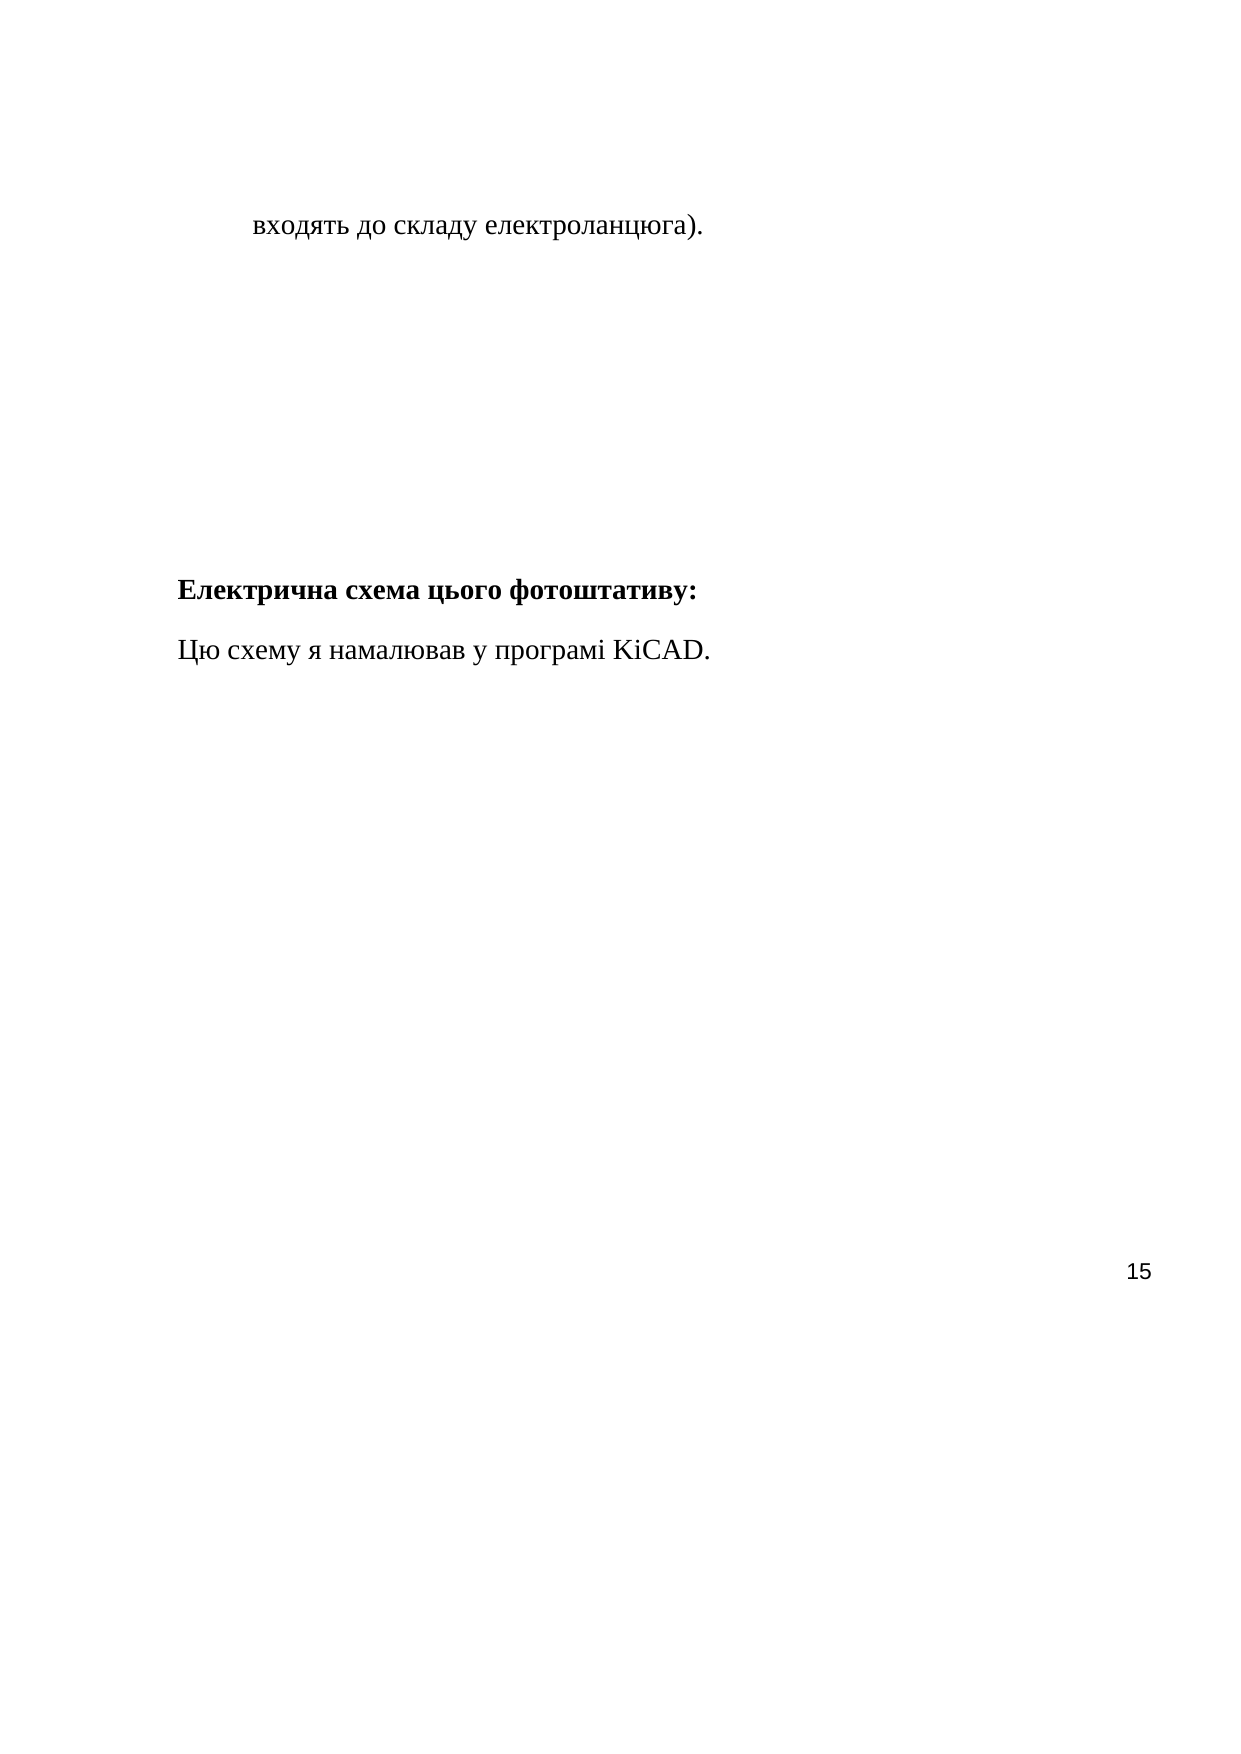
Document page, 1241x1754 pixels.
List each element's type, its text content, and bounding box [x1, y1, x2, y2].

list входять до складу електроланцюга). [215, 207, 1152, 240]
text Цю схему я намалював у програмі KiCAD. [177, 632, 1152, 665]
text Електрична схема цього фотоштативу: [177, 572, 1152, 606]
